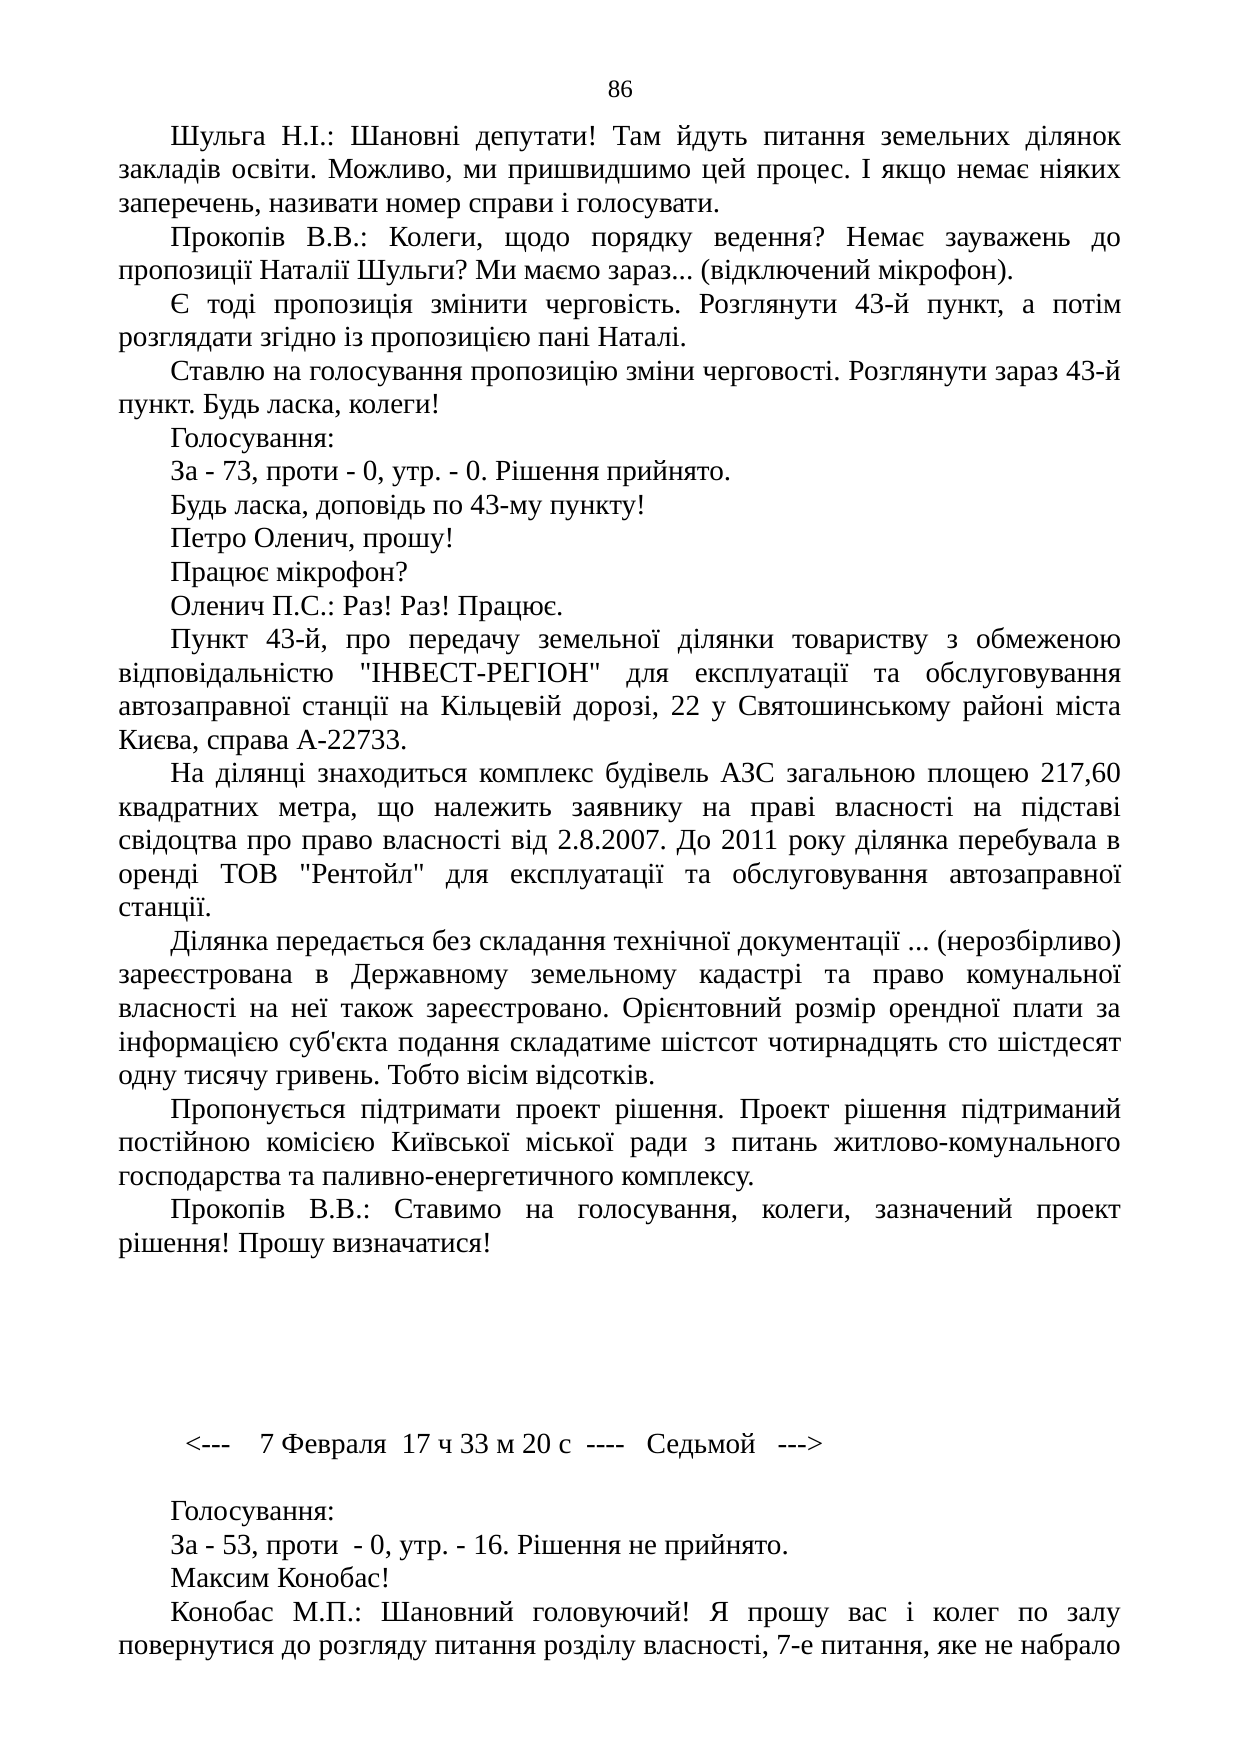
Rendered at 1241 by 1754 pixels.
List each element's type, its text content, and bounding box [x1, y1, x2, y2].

text Ділянка передається без складання технічної документації ... (нерозбірливо) зареєстрована в Державному земельному кадастрі та право комунальної власності на неї також зареєстровано. Орієнтовний розмір орендної плати за інформацією суб'єкта подання складатиме шістсот чотирнадцять сто шістдесят одну тисячу гривень. Тобто вісім відсотків. [118, 923, 1122, 1091]
text На ділянці знаходиться комплекс будівель АЗС загальною площею 217,60 квадратних метра, що належить заявнику на праві власності на підставі свідоцтва про право власності від 2.8.2007. До 2011 року ділянка перебувала в оренді ТОВ "Рентойл" для експлуатації та обслуговування автозаправної станції. [118, 755, 1122, 923]
text За - 73, проти - 0, утр. - 0. Рішення прийнято. [118, 453, 1122, 487]
text <--- 7 Февраля 17 ч 33 м 20 с ---- Седьмой ---> [118, 1426, 1122, 1460]
text Прокопів В.В.: Колеги, щодо порядку ведення? Немає зауважень до пропозиції Наталії Шульги? Ми маємо зараз... (відключений мікрофон). [118, 219, 1122, 286]
text Голосування: [118, 1493, 1122, 1527]
text Конобас М.П.: Шановний головуючий! Я прошу вас і колег по залу повернутися до розгляду питання розділу власності, 7-е питання, яке не набрало [118, 1594, 1122, 1661]
text Шульга Н.І.: Шановні депутати! Там йдуть питання земельних ділянок закладів освіти. Можливо, ми пришвидшимо цей процес. І якщо немає ніяких заперечень, називати номер справи і голосувати. [118, 118, 1122, 219]
text Петро Оленич, прошу! [118, 521, 1122, 554]
text Будь ласка, доповідь по 43-му пункту! [118, 487, 1122, 521]
text Ставлю на голосування пропозицію зміни черговості. Розглянути зараз 43-й пункт. Будь ласка, колеги! [118, 353, 1122, 420]
text Голосування: [118, 420, 1122, 453]
text Прокопів В.В.: Ставимо на голосування, колеги, зазначений проект рішення! Прошу визначатися! [118, 1191, 1122, 1258]
text Максим Конобас! [118, 1560, 1122, 1594]
text Є тоді пропозиція змінити черговість. Розглянути 43-й пункт, а потім розглядати згідно із пропозицією пані Наталі. [118, 286, 1122, 353]
text За - 53, проти - 0, утр. - 16. Рішення не прийнято. [118, 1527, 1122, 1560]
text Працює мікрофон? [118, 554, 1122, 588]
text Пункт 43-й, про передачу земельної ділянки товариству з обмеженою відповідальністю "ІНВЕСТ-РЕГІОН" для експлуатації та обслуговування автозаправної станції на Кільцевій дорозі, 22 у Святошинському районі міста Києва, справа А-22733. [118, 621, 1122, 755]
text Оленич П.С.: Раз! Раз! Працює. [118, 588, 1122, 621]
text Пропонується підтримати проект рішення. Проект рішення підтриманий постійною комісією Київської міської ради з питань житлово-комунального господарства та паливно-енергетичного комплексу. [118, 1091, 1122, 1191]
